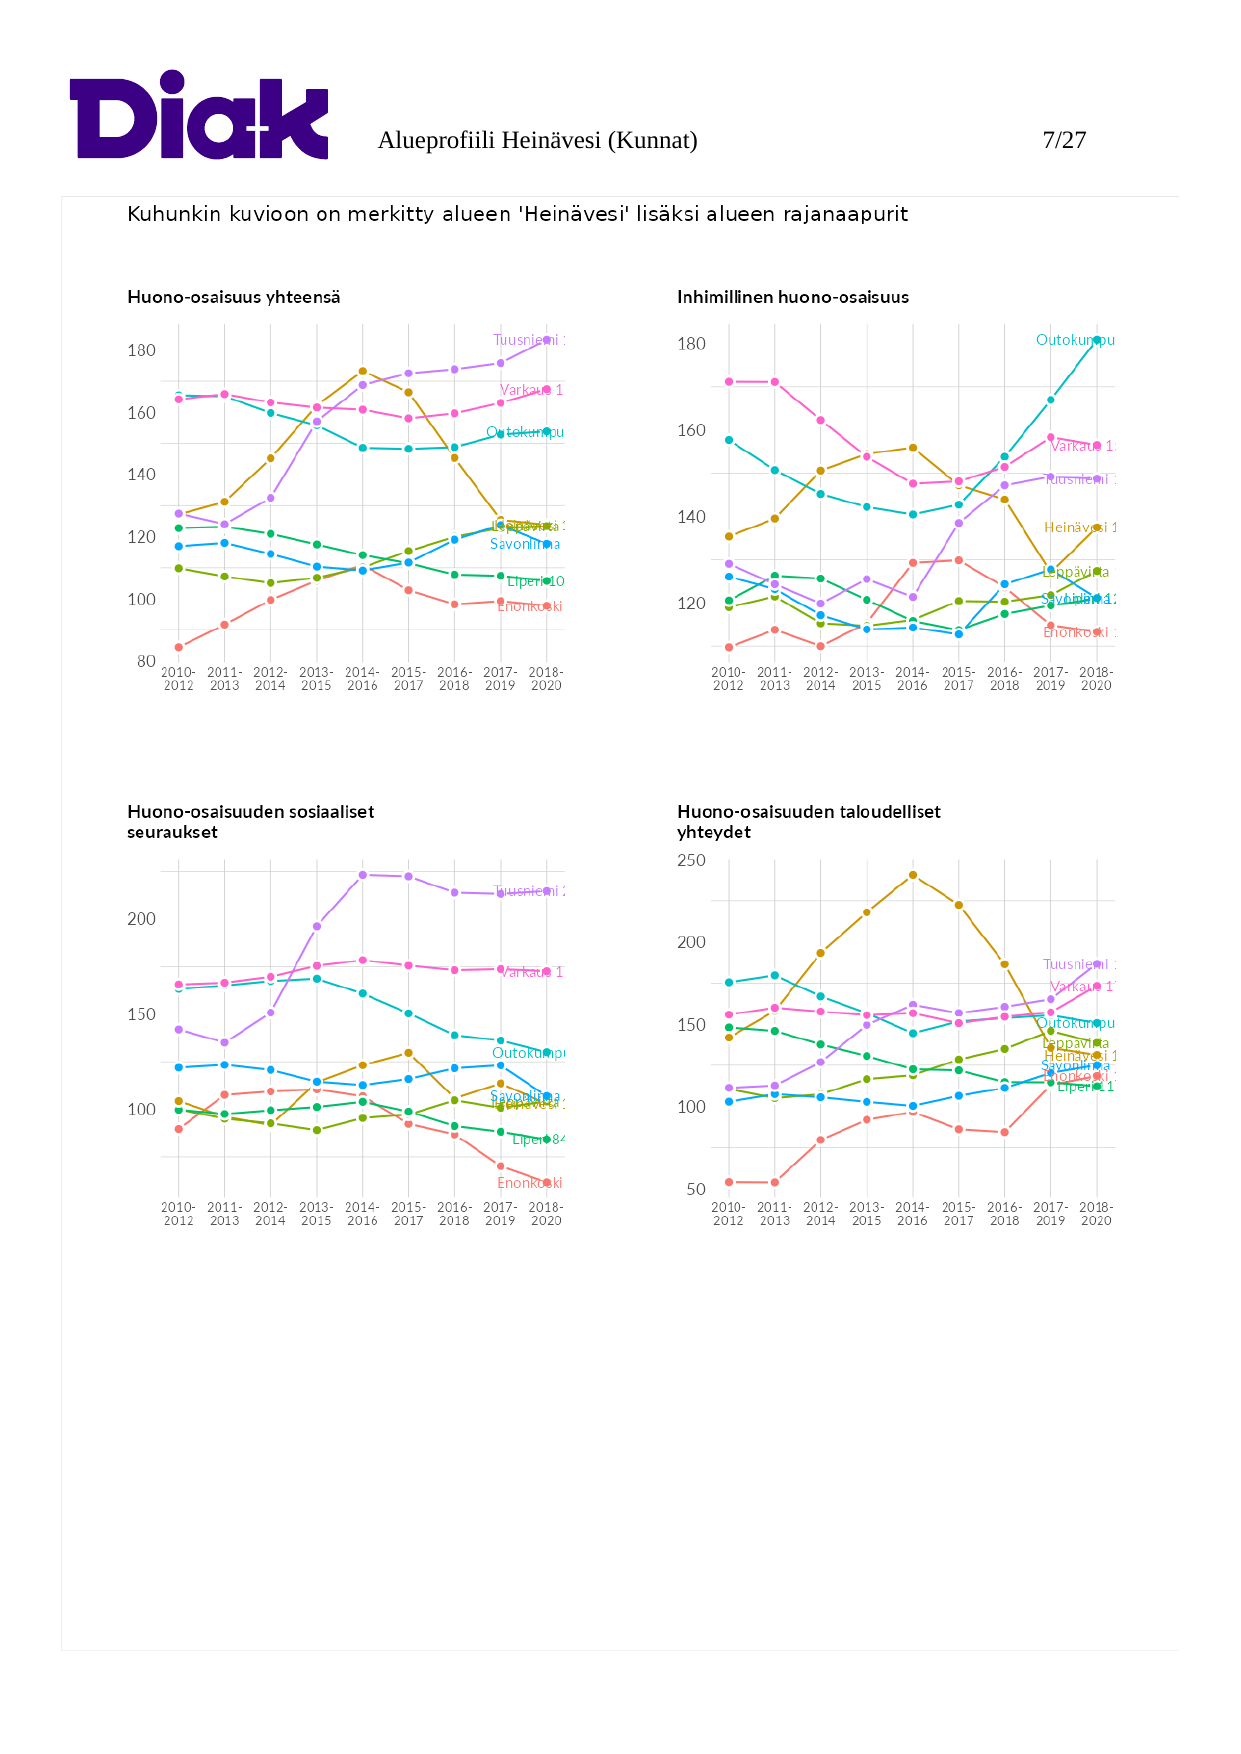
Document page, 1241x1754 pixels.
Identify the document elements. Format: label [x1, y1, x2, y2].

picture [61, 196, 1179, 1651]
